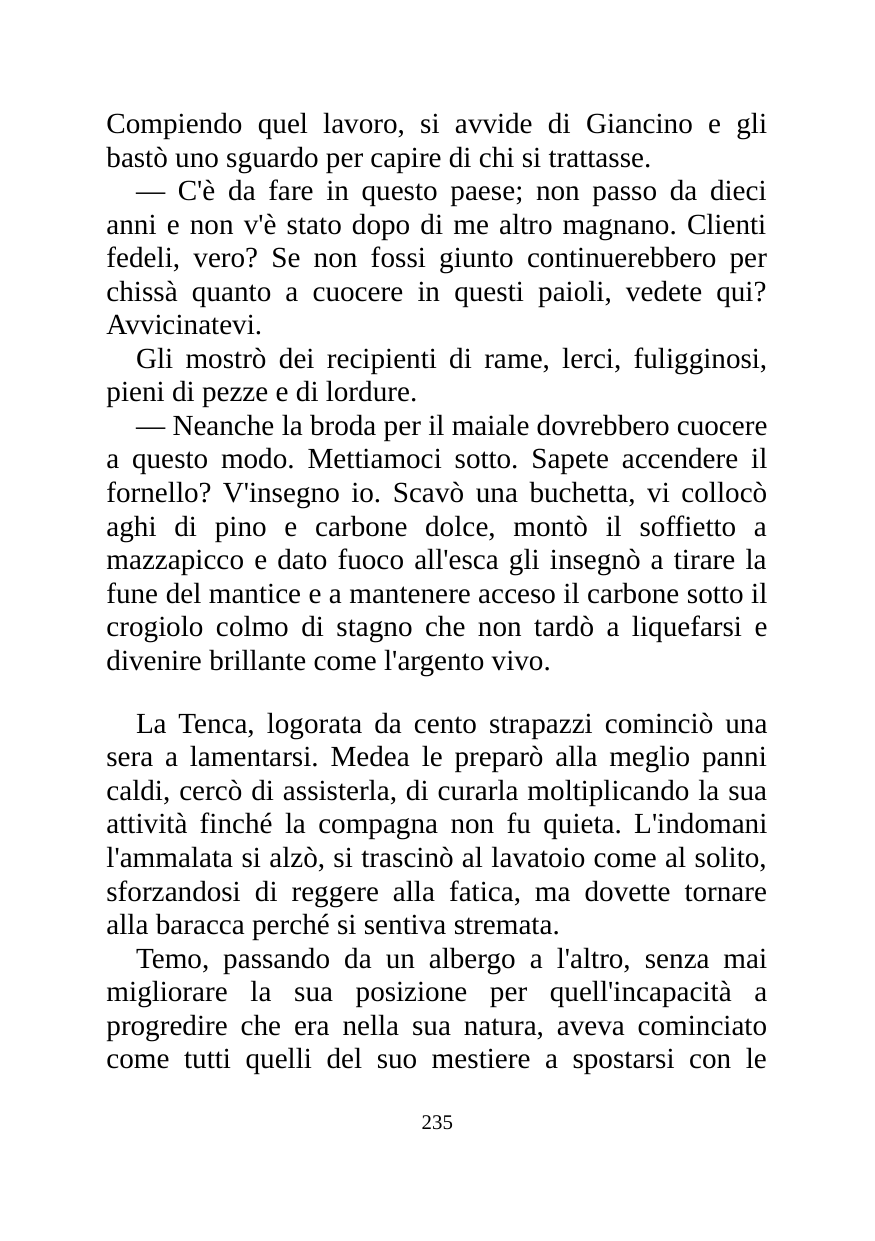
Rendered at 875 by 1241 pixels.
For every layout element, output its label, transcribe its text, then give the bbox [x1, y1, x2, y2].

text Gli mostrò dei recipienti di rame, lerci, fuligginosi, pieni di pezze e di lordure. [106, 341, 768, 408]
text — C'è da fare in questo paese; non passo da dieci anni e non v'è stato dopo di me altro magnano. Clienti fedeli, vero? Se non fossi giunto continuerebbero per chissà quanto a cuocere in questi paioli, vedete qui? Avvicinatevi. [106, 173, 768, 341]
text Temo, passando da un albergo a l'altro, senza mai migliorare la sua posizione per quell'incapacità a progredire che era nella sua natura, aveva cominciato come tutti quelli del suo mestiere a spostarsi con le [106, 941, 768, 1075]
text Compiendo quel lavoro, si avvide di Giancino e gli bastò uno sguardo per capire di chi si trattasse. [106, 106, 768, 173]
text — Neanche la broda per il maiale dovrebbero cuocere a questo modo. Mettiamoci sotto. Sapete accendere il fornello? V'insegno io. Scavò una buchetta, vi collocò aghi di pino e carbone dolce, montò il soffietto a mazzapicco e dato fuoco all'esca gli insegnò a tirare la fune del mantice e a mantenere acceso il carbone sotto il crogiolo colmo di stagno che non tardò a liquefarsi e divenire brillante come l'argento vivo. [106, 408, 768, 676]
text La Tenca, logorata da cento strapazzi cominciò una sera a lamentarsi. Medea le preparò alla meglio panni caldi, cercò di assisterla, di curarla moltiplicando la sua attività finché la compagna non fu quieta. L'indomani l'ammalata si alzò, si trascinò al lavatoio come al solito, sforzandosi di reggere alla fatica, ma dovette tornare alla baracca perché si sentiva stremata. [106, 706, 768, 941]
